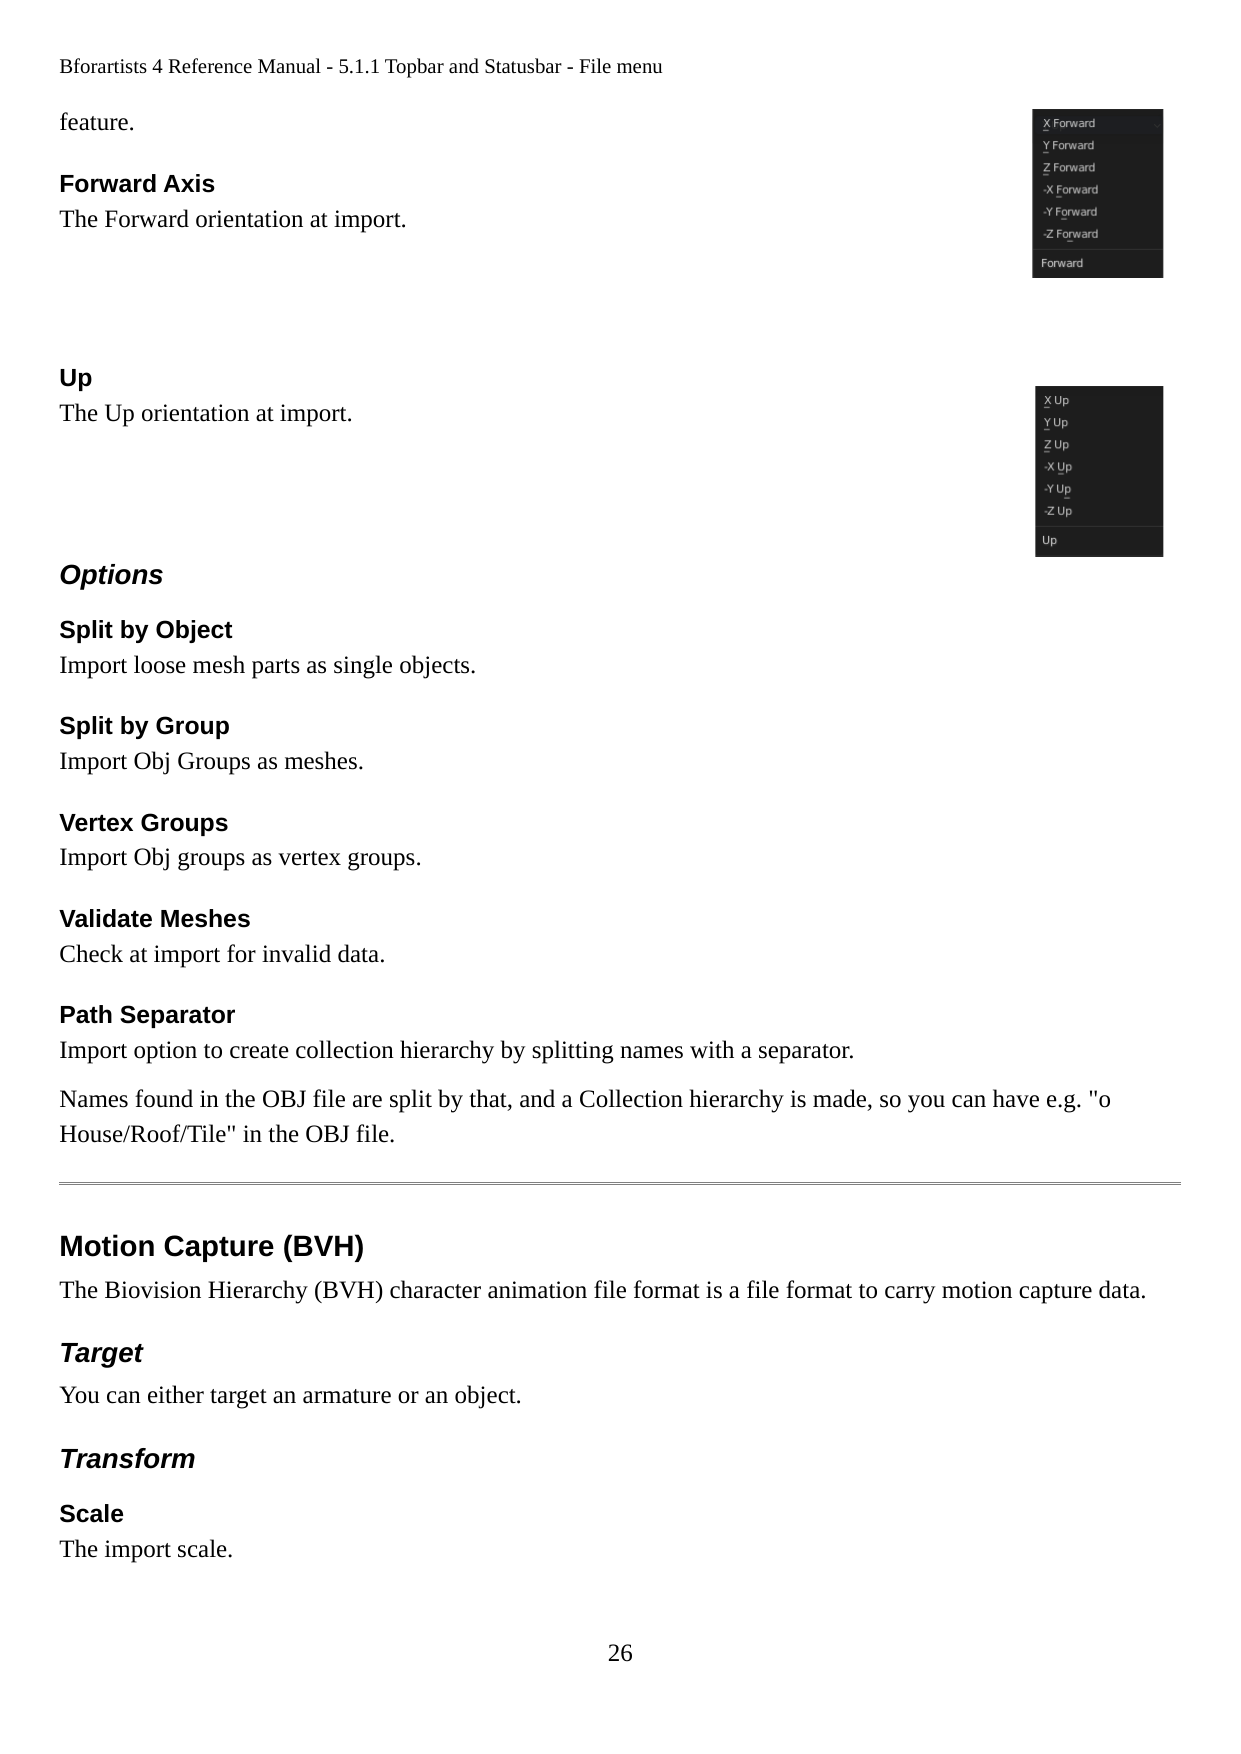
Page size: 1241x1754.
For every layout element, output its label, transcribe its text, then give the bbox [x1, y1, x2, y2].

text feature. [59, 107, 1181, 136]
text The Forward orientation at import. [59, 204, 1032, 233]
subtitle Split by Group [59, 711, 1181, 740]
text You can either target an armature or an object. [59, 1381, 1181, 1409]
text Names found in the OBJ file are split by that, and a Collection hierarchy is made, so you can have e.g. "o House/Roof/Tile" in the OBJ file. [59, 1084, 1181, 1147]
subtitle Path Separator [59, 1000, 1181, 1029]
subtitle Forward Axis [59, 169, 1032, 198]
subtitle Split by Object [59, 615, 1181, 643]
text The import scale. [59, 1534, 1181, 1563]
subtitle Scale [59, 1499, 1181, 1528]
text The Biovision Hierarchy (BVH) character animation file format is a file format to carry motion capture data. [59, 1275, 1181, 1303]
picture [1035, 386, 1164, 557]
picture [1032, 109, 1164, 278]
text Import Obj Groups as meshes. [59, 746, 1181, 775]
subtitle [1164, 169, 1181, 198]
subtitle Up [59, 363, 1181, 392]
text Import Obj groups as vertex groups. [59, 842, 1181, 871]
subtitle Transform [59, 1442, 1181, 1474]
text The Up orientation at import. [59, 398, 1035, 427]
text Import option to create collection hierarchy by splitting names with a separator. [59, 1035, 1181, 1064]
subtitle Vertex Groups [59, 808, 1181, 836]
subtitle Target [59, 1336, 1181, 1368]
text Check at import for invalid data. [59, 939, 1181, 967]
subtitle Validate Meshes [59, 904, 1181, 932]
subtitle Options [59, 558, 1181, 590]
text Import loose mesh parts as single objects. [59, 650, 1181, 678]
subtitle Motion Capture (BVH) [59, 1228, 1181, 1262]
